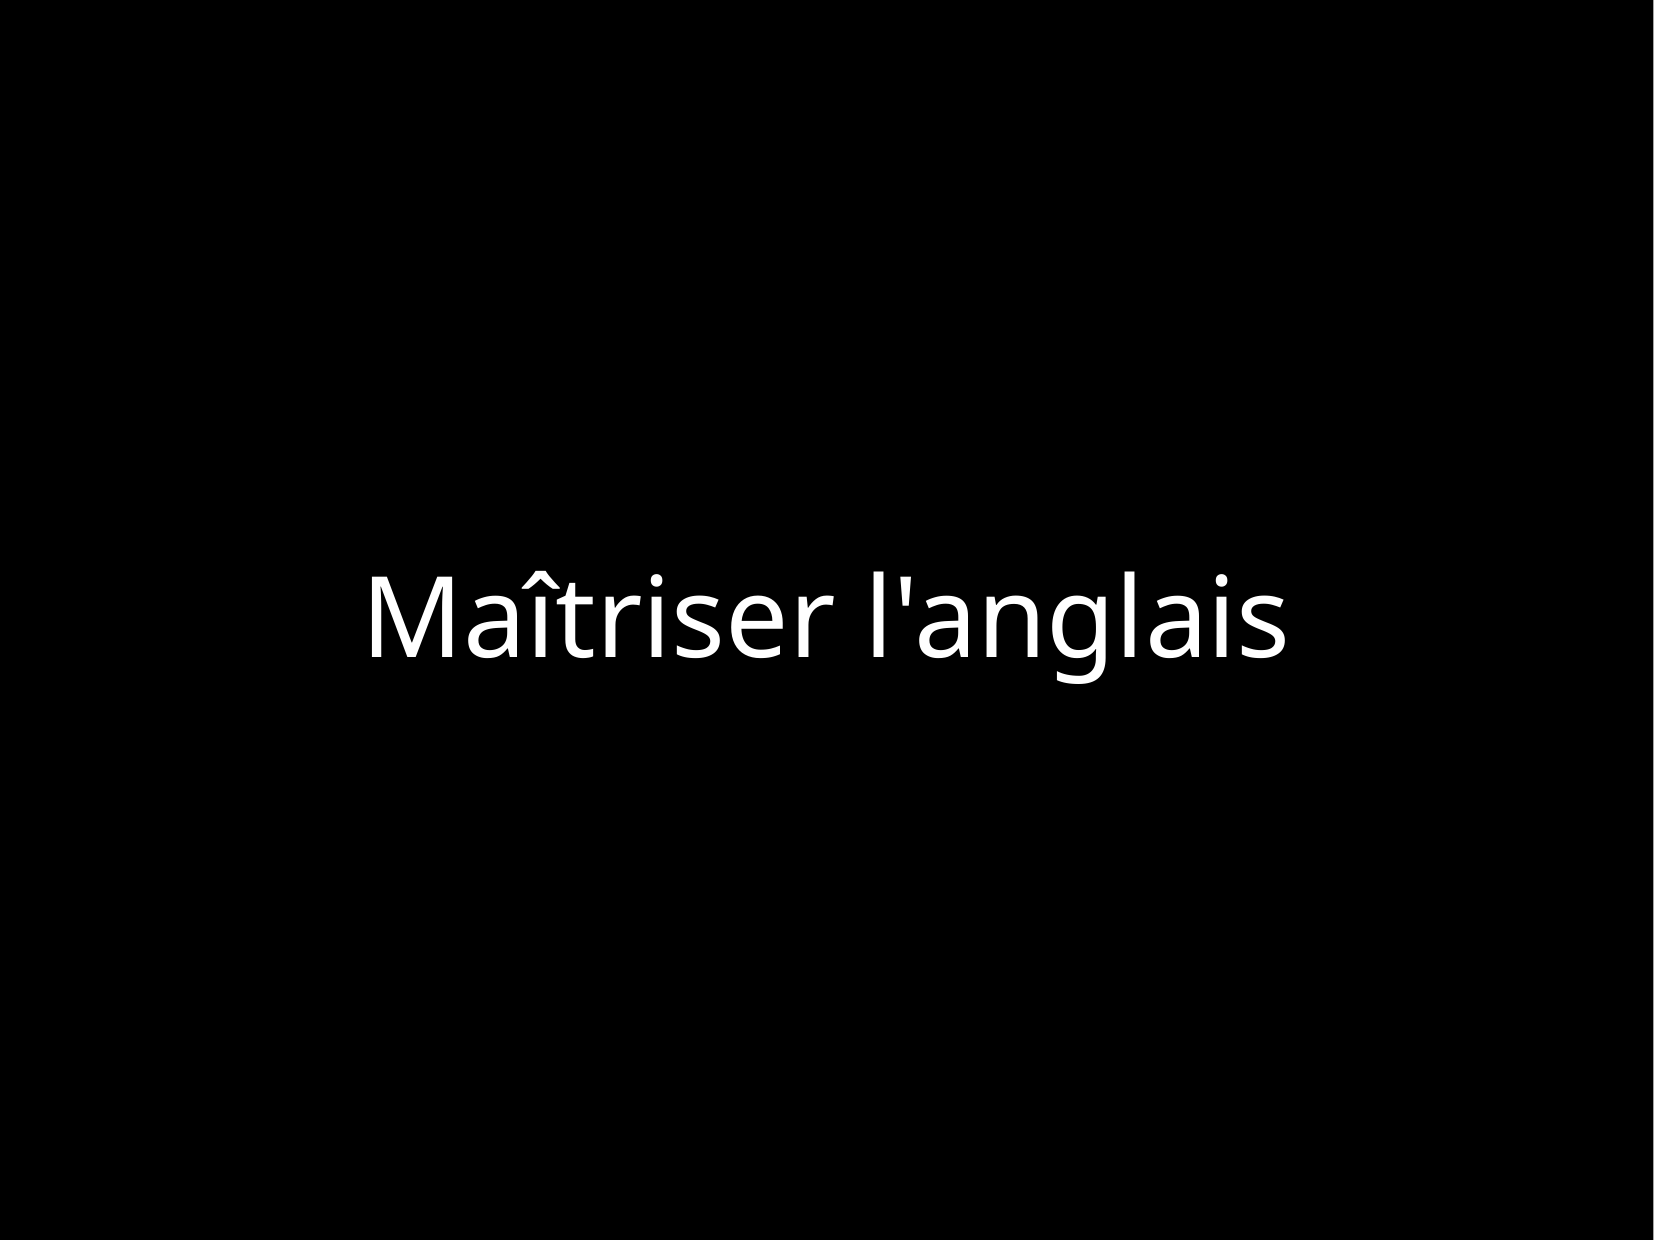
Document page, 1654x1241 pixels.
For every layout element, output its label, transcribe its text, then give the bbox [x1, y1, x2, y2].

title Maîtriser l'anglais [82, 56, 1571, 1172]
